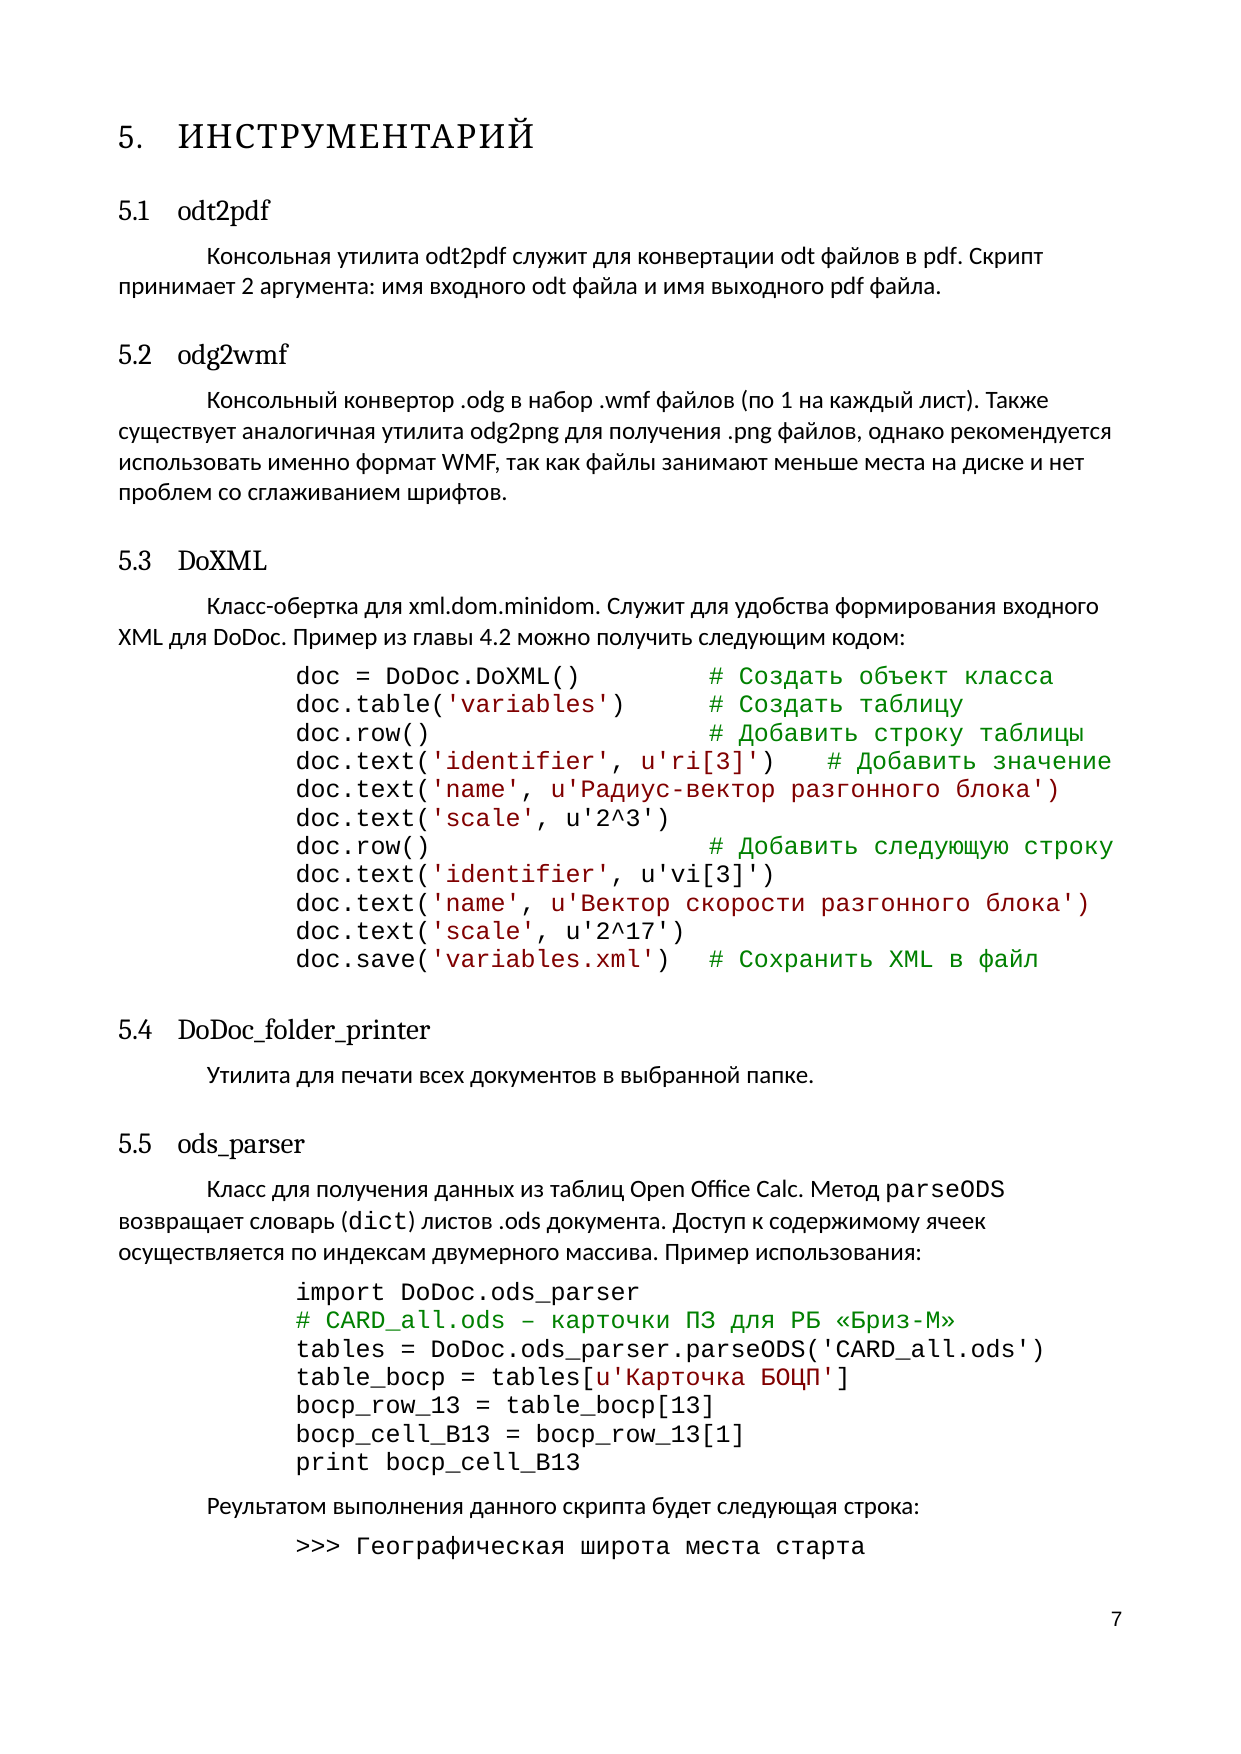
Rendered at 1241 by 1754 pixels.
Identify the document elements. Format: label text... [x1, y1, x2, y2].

text Консольный конвертор .odg в набор .wmf файлов (по 1 на каждый лист). Также существует аналогичная утилита odg2png для получения .png файлов, однако рекомендуется использовать именно формат WMF, так как файлы занимают меньше места на диске и нет проблем со сглаживанием шрифтов. [118, 384, 1122, 507]
subtitle DoDoc_folder_printer [118, 1013, 1122, 1046]
text doc = DoDoc.DoXML() # Создать объект класса doc.table('variables') # Создать таблицу doc.row() # Добавить строку таблицы doc.text('identifier', u'ri[3]') # Добавить значение doc.text('name', u'Радиус-вектор разгонного блока') doc.text('scale', u'2^3') doc.row() # Добавить следующую строку doc.text('identifier', u'vi[3]') doc.text('name', u'Вектор скорости разгонного блока') doc.text('scale', u'2^17') doc.save('variables.xml') # Сохранить XML в файл [295, 664, 1122, 975]
subtitle Инструментарий [118, 118, 1122, 156]
subtitle odt2pdf [118, 194, 1122, 227]
text Класс для получения данных из таблиц Open Office Calc. Метод parseODS возвращает словарь (dict) листов .ods документа. Доступ к содержимому ячеек осуществляется по индексам двумерного массива. Пример использования: [118, 1173, 1122, 1267]
text Класс-обертка для xml.dom.minidom. Служит для удобства формирования входного XML для DoDoc. Пример из главы 4.2 можно получить следующим кодом: [118, 590, 1122, 651]
subtitle ods_parser [118, 1127, 1122, 1161]
text >>> Географическая широта места старта [295, 1533, 1122, 1562]
text Реультатом выполнения данного скрипта будет следующая строка: [118, 1490, 1122, 1521]
text Консольная утилита odt2pdf служит для конвертации odt файлов в pdf. Скрипт принимает 2 аргумента: имя входного odt файла и имя выходного pdf файла. [118, 240, 1122, 301]
text Утилита для печати всех документов в выбранной папке. [118, 1059, 1122, 1089]
subtitle DoXML [118, 544, 1122, 578]
subtitle odg2wmf [118, 338, 1122, 372]
text import DoDoc.ods_parser # CARD_all.ods – карточки ПЗ для РБ «Бриз-М» tables = DoDoc.ods_parser.parseODS('CARD_all.ods') table_bocp = tables[u'Карточка БОЦП'] bocp_row_13 = table_bocp[13] bocp_cell_B13 = bocp_row_13[1] print bocp_cell_B13 [295, 1279, 1122, 1478]
